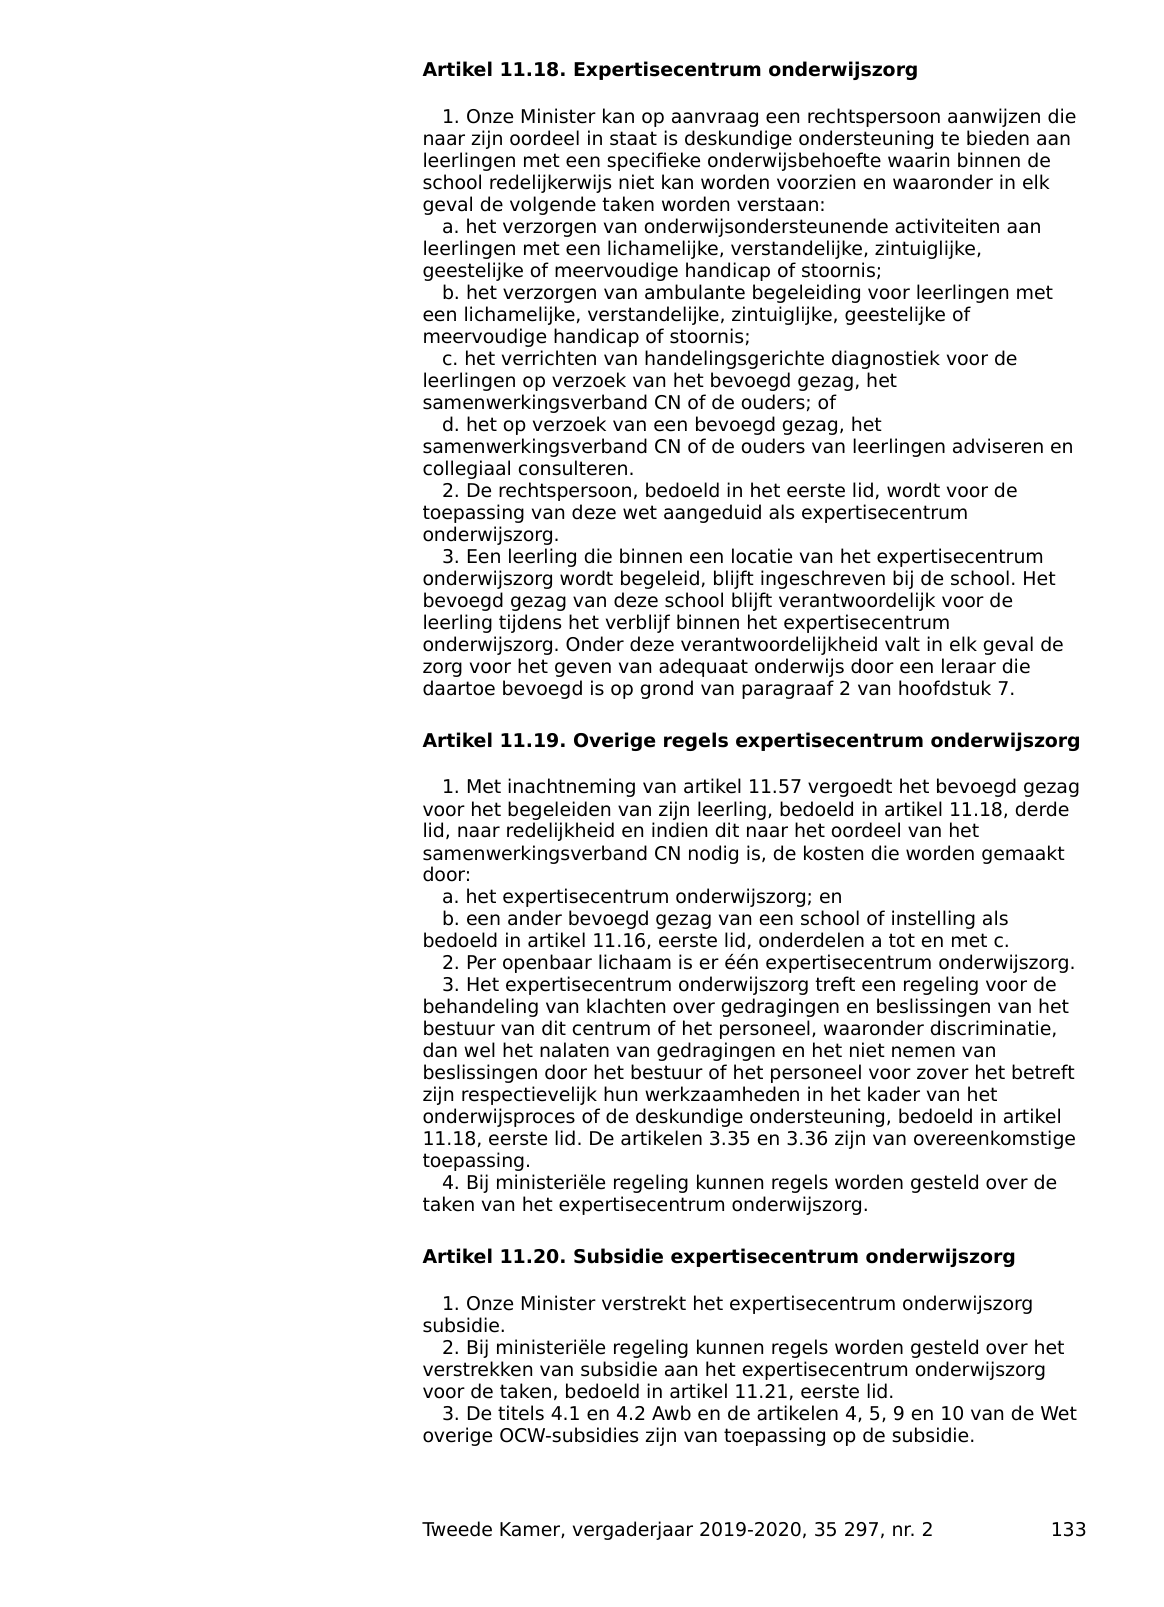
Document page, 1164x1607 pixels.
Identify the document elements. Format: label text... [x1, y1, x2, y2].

text b. het verzorgen van ambulante begeleiding voor leerlingen met een lichamelijke, verstandelijke, zintuiglijke, geestelijke of meervoudige handicap of stoornis; [422, 282, 1087, 348]
text c. het verrichten van handelingsgerichte diagnostiek voor de leerlingen op verzoek van het bevoegd gezag, het samenwerkingsverband CN of de ouders; of [422, 348, 1087, 414]
text 2. Bij ministeriële regeling kunnen regels worden gesteld over het verstrekken van subsidie aan het expertisecentrum onderwijszorg voor de taken, bedoeld in artikel 11.21, eerste lid. [422, 1337, 1087, 1403]
text 3. Het expertisecentrum onderwijszorg treft een regeling voor de behandeling van klachten over gedragingen en beslissingen van het bestuur van dit centrum of het personeel, waaronder discriminatie, dan wel het nalaten van gedragingen en het niet nemen van beslissingen door het bestuur of het personeel voor zover het betreft zijn respectievelijk hun werkzaamheden in het kader van het onderwijsproces of de deskundige ondersteuning, bedoeld in artikel 11.18, eerste lid. De artikelen 3.35 en 3.36 zijn van overeenkomstige toepassing. [422, 974, 1087, 1172]
text b. een ander bevoegd gezag van een school of instelling als bedoeld in artikel 11.16, eerste lid, onderdelen a tot en met c. [422, 908, 1087, 952]
text 1. Met inachtneming van artikel 11.57 vergoedt het bevoegd gezag voor het begeleiden van zijn leerling, bedoeld in artikel 11.18, derde lid, naar redelijkheid en indien dit naar het oordeel van het samenwerkingsverband CN nodig is, de kosten die worden gemaakt door: [422, 776, 1087, 886]
text 3. De titels 4.1 en 4.2 Awb en de artikelen 4, 5, 9 en 10 van de Wet overige OCW-subsidies zijn van toepassing op de subsidie. [422, 1403, 1087, 1447]
text 3. Een leerling die binnen een locatie van het expertisecentrum onderwijszorg wordt begeleid, blijft ingeschreven bij de school. Het bevoegd gezag van deze school blijft verantwoordelijk voor de leerling tijdens het verblijf binnen het expertisecentrum onderwijszorg. Onder deze verantwoordelijkheid valt in elk geval de zorg voor het geven van adequaat onderwijs door een leraar die daartoe bevoegd is op grond van paragraaf 2 van hoofdstuk 7. [422, 546, 1087, 699]
text 1. Onze Minister verstrekt het expertisecentrum onderwijszorg subsidie. [422, 1293, 1087, 1337]
subtitle Artikel 11.19. Overige regels expertisecentrum onderwijszorg [422, 729, 1087, 751]
text a. het verzorgen van onderwijsondersteunende activiteiten aan leerlingen met een lichamelijke, verstandelijke, zintuiglijke, geestelijke of meervoudige handicap of stoornis; [422, 216, 1087, 282]
text 1. Onze Minister kan op aanvraag een rechtspersoon aanwijzen die naar zijn oordeel in staat is deskundige ondersteuning te bieden aan leerlingen met een specifieke onderwijsbehoefte waarin binnen de school redelijkerwijs niet kan worden voorzien en waaronder in elk geval de volgende taken worden verstaan: [422, 106, 1087, 216]
text 4. Bij ministeriële regeling kunnen regels worden gesteld over de taken van het expertisecentrum onderwijszorg. [422, 1172, 1087, 1216]
text 2. Per openbaar lichaam is er één expertisecentrum onderwijszorg. [422, 952, 1087, 974]
subtitle Artikel 11.18. Expertisecentrum onderwijszorg [422, 59, 1087, 81]
text a. het expertisecentrum onderwijszorg; en [422, 886, 1087, 908]
subtitle Artikel 11.20. Subsidie expertisecentrum onderwijszorg [422, 1246, 1087, 1268]
text d. het op verzoek van een bevoegd gezag, het samenwerkingsverband CN of de ouders van leerlingen adviseren en collegiaal consulteren. [422, 414, 1087, 480]
text 2. De rechtspersoon, bedoeld in het eerste lid, wordt voor de toepassing van deze wet aangeduid als expertisecentrum onderwijszorg. [422, 480, 1087, 546]
